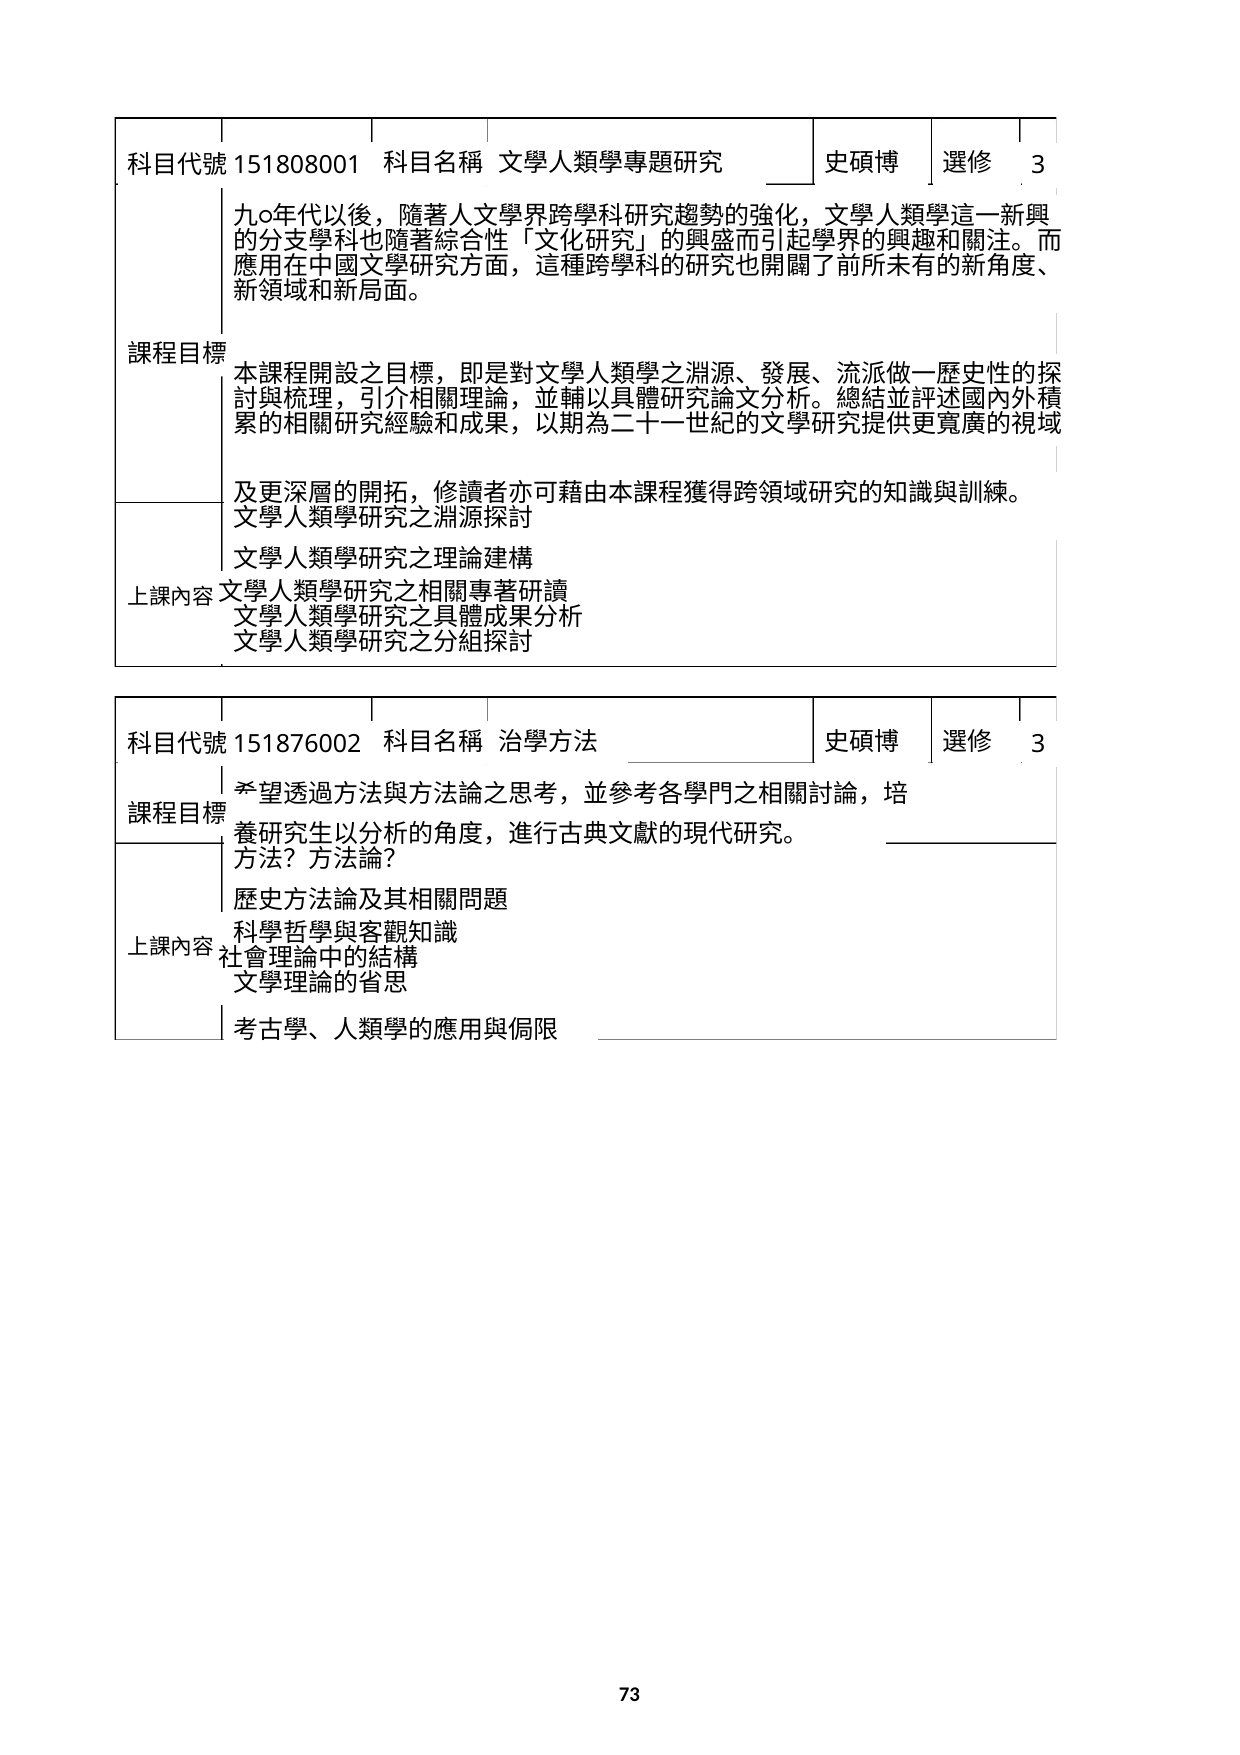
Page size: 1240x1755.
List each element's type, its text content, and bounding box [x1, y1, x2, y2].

text 應用在中國文學研究方面，這種跨學科的研究也開闢了前所未有的新角度、 [233, 254, 1168, 279]
text 文學人類學研究之淵源探討 [233, 506, 1136, 531]
text 上課內容 文學人類學研究之相關專著研讀 [127, 580, 634, 605]
text 討與梳理，引介相關理論，並輔以具體研究論文分析。總結並評述國內外積 [233, 387, 1168, 412]
text 本課程開設之目標，即是對文學人類學之淵源、發展、流派做一歷史性的探 [233, 362, 1168, 387]
text 九○年代以後，隨著人文學界跨學科研究趨勢的強化，文學人類學這一新興 [233, 204, 1168, 229]
text 史碩博 [824, 730, 919, 755]
picture [114, 117, 1057, 667]
text 課程目標 [127, 343, 247, 368]
text 文學理論的省思 [233, 971, 490, 996]
text 選修 [942, 730, 1012, 755]
text 及更深層的開拓，修讀者亦可藉由本課程獲得跨領域研究的知識與訓練。 [233, 481, 1136, 506]
text 養研究生以分析的角度，進行古典文獻的現代研究。 [233, 823, 877, 848]
text 課程目標 [127, 803, 247, 828]
text 3 [1031, 730, 1063, 758]
picture [114, 696, 1057, 1040]
text 考古學、人類學的應用與侷限 [233, 1019, 589, 1044]
text 科目名稱 治學方法 [383, 730, 619, 755]
text 3 [1031, 152, 1063, 179]
text 科目代號 151808001 [127, 151, 366, 179]
text 文學人類學研究之理論建構 [233, 548, 561, 571]
text 上課內容 社會理論中的結構 [127, 946, 490, 971]
text 科學哲學與客觀知識 [233, 921, 490, 946]
text 歷史方法論及其相關問題 [233, 889, 532, 914]
text 的分支學科也隨著綜合性「文化研究」的興盛而引起學界的興趣和關注。而 [233, 229, 1168, 254]
text 選修 [942, 151, 1012, 176]
text 希望透過方法與方法論之思考，並參考各學門之相關討論，培 [241, 783, 992, 808]
text 科目名稱 文學人類學專題研究 [383, 151, 758, 176]
text 科目代號 151876002 [127, 730, 366, 758]
text 史碩博 [824, 151, 919, 176]
text 文學人類學研究之具體成果分析 [233, 605, 634, 630]
text 累的相關研究經驗和成果，以期為二十一世紀的文學研究提供更寬廣的視域 [233, 412, 1168, 437]
text 方法？方法論？ [233, 848, 877, 873]
text 73 [619, 1681, 653, 1706]
text 文學人類學研究之分組探討 [233, 630, 634, 655]
text 新領域和新局面。 [233, 279, 1168, 304]
